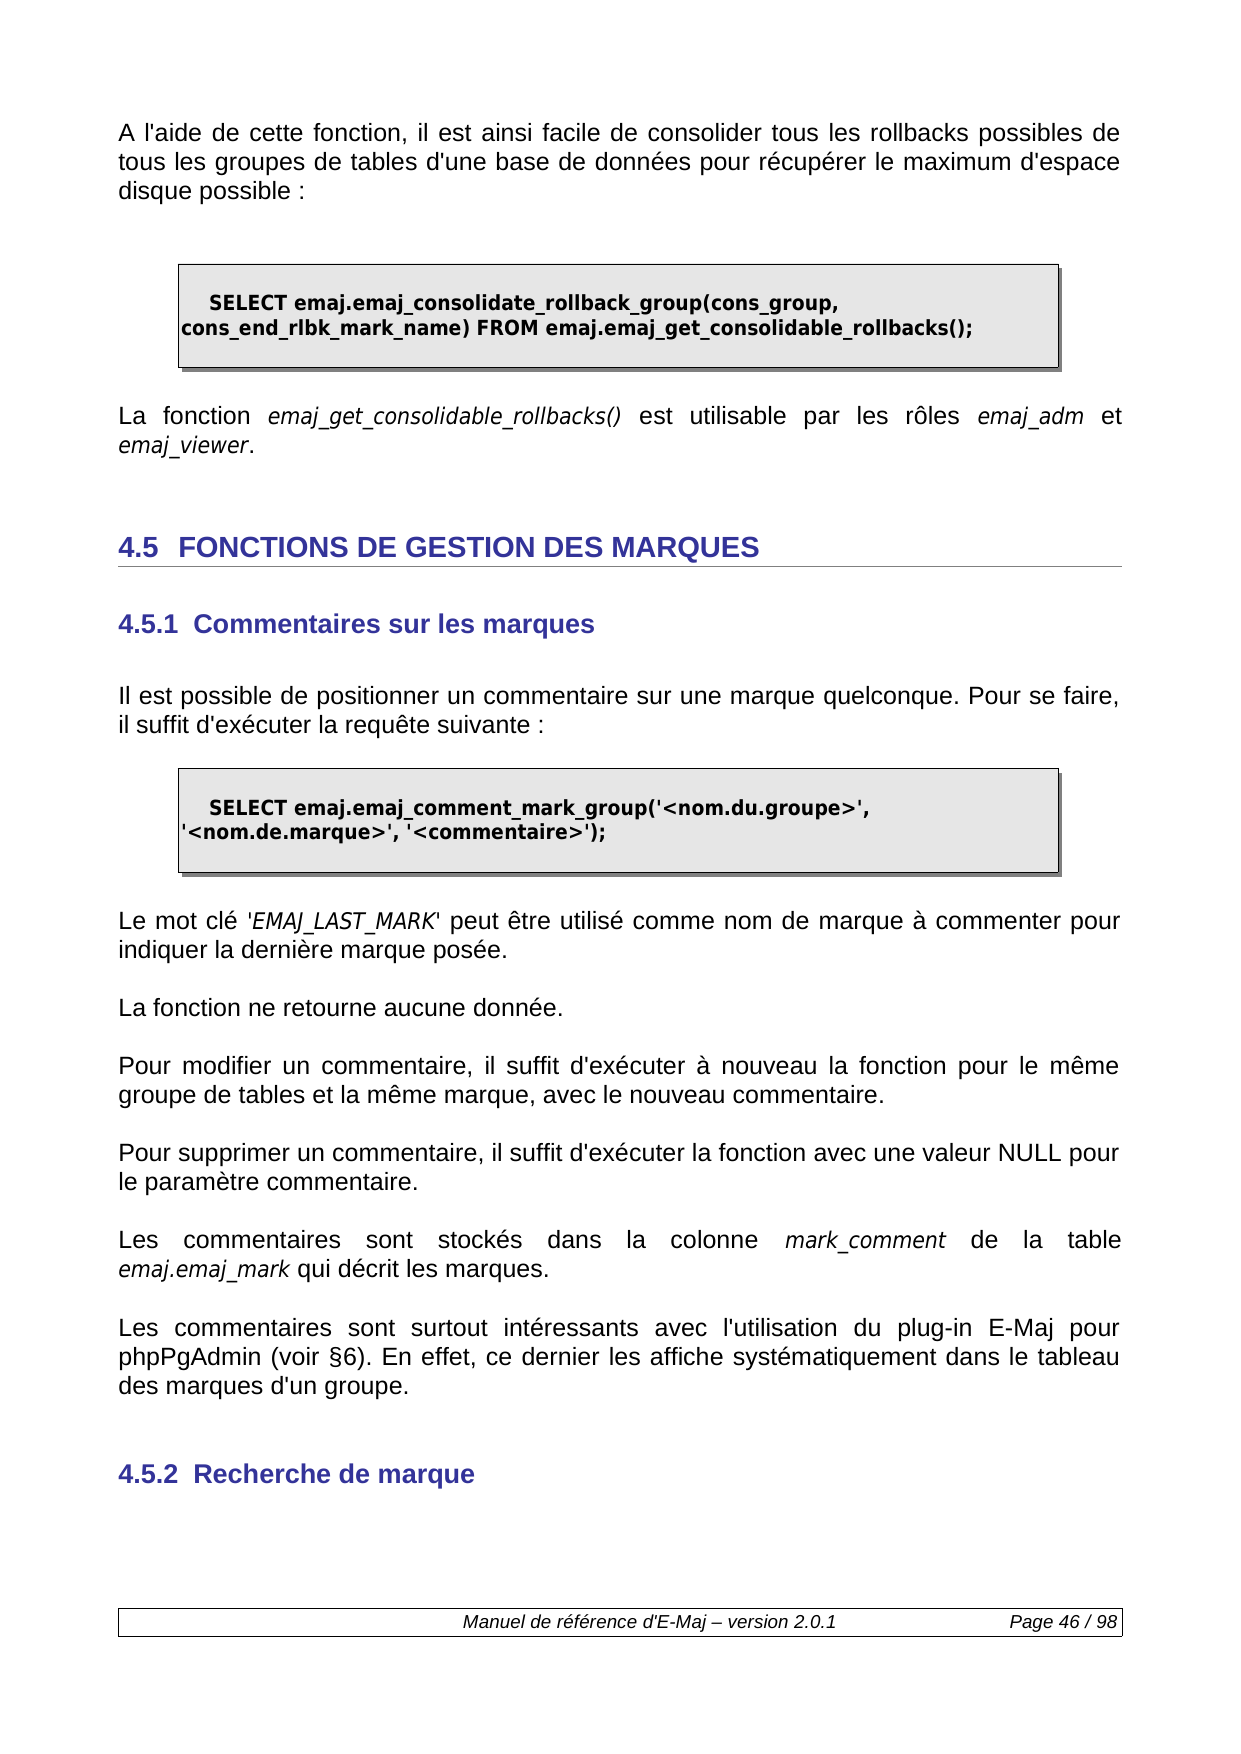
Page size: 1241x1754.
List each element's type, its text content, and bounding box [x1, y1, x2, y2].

subtitle Commentaires sur les marques [118, 608, 1122, 639]
subtitle Recherche de marque [118, 1458, 1122, 1489]
text Les commentaires sont stockés dans la colonne mark_comment de la table emaj.emaj_mark qui décrit les marques. [118, 1225, 1122, 1283]
text A l'aide de cette fonction, il est ainsi facile de consolider tous les rollbacks possibles de tous les groupes de tables d'une base de données pour récupérer le maximum d'espace disque possible : [118, 118, 1122, 205]
text Pour modifier un commentaire, il suffit d'exécuter à nouveau la fonction pour le même groupe de tables et la même marque, avec le nouveau commentaire. [118, 1051, 1122, 1109]
text SELECT emaj.emaj_consolidate_rollback_group(cons_group, cons_end_rlbk_mark_name) FROM emaj.emaj_get_consolidable_rollbacks(); [179, 288, 1058, 337]
text La fonction emaj_get_consolidable_rollbacks() est utilisable par les rôles emaj_adm et emaj_viewer. [118, 401, 1122, 459]
subtitle Fonctions de gestion des marques [118, 530, 1122, 566]
text SELECT emaj.emaj_comment_mark_group('<nom.du.groupe>', '<nom.de.marque>', '<commentaire>'); [179, 792, 1058, 841]
text Pour supprimer un commentaire, il suffit d'exécuter la fonction avec une valeur NULL pour le paramètre commentaire. [118, 1138, 1122, 1196]
text Il est possible de positionner un commentaire sur une marque quelconque. Pour se faire, il suffit d'exécuter la requête suivante : [118, 681, 1122, 739]
text Le mot clé 'EMAJ_LAST_MARK' peut être utilisé comme nom de marque à commenter pour indiquer la dernière marque posée. [118, 906, 1122, 964]
text La fonction ne retourne aucune donnée. [118, 993, 1122, 1022]
text Les commentaires sont surtout intéressants avec l'utilisation du plug-in E-Maj pour phpPgAdmin (voir §6). En effet, ce dernier les affiche systématiquement dans le tableau des marques d'un groupe. [118, 1312, 1122, 1400]
